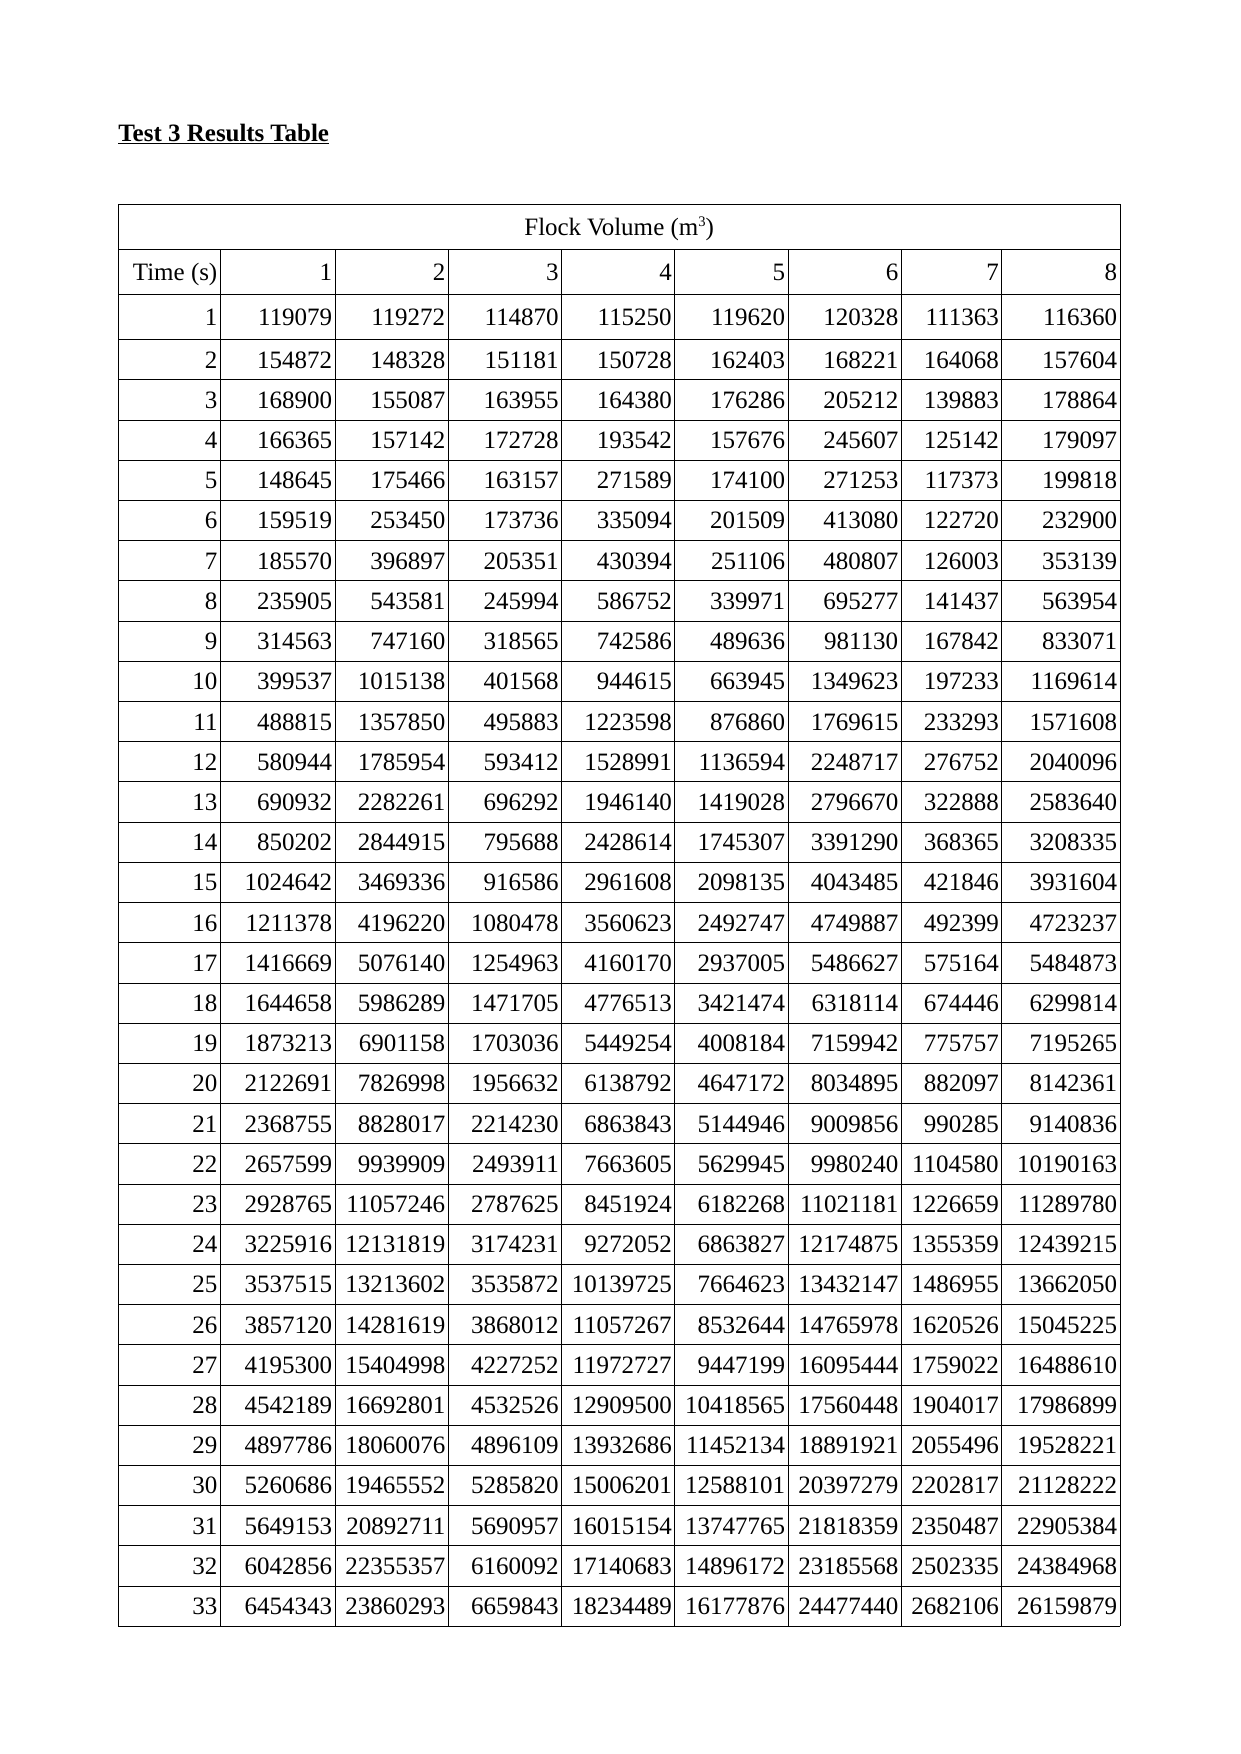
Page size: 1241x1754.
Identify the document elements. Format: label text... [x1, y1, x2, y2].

table_cell 157142 [336, 421, 448, 460]
table_cell 24384968 [1002, 1546, 1120, 1586]
table_cell 25 [119, 1265, 220, 1304]
table_cell 663945 [675, 662, 788, 701]
table_cell 5285820 [449, 1466, 561, 1505]
table_cell 543581 [336, 581, 448, 621]
table_cell 4160170 [562, 943, 674, 982]
table_cell 119079 [221, 295, 335, 339]
table_cell 245607 [789, 421, 901, 460]
table_cell 1785954 [336, 742, 448, 781]
table_cell 8034895 [789, 1064, 901, 1103]
table_cell 10418565 [675, 1386, 788, 1425]
table_cell 4008184 [675, 1024, 788, 1063]
table_cell 2796670 [789, 782, 901, 822]
table_cell 18234489 [562, 1587, 674, 1626]
table_cell 30 [119, 1466, 220, 1505]
table_cell 1355359 [902, 1225, 1001, 1264]
table_cell 335094 [562, 501, 674, 540]
table_cell 1759022 [902, 1345, 1001, 1384]
table_cell 2098135 [675, 863, 788, 902]
table_cell 5484873 [1002, 943, 1120, 982]
table_cell 747160 [336, 622, 448, 661]
table_cell 2282261 [336, 782, 448, 822]
table_cell 488815 [221, 702, 335, 741]
table_cell 2583640 [1002, 782, 1120, 822]
table_cell 4749887 [789, 903, 901, 942]
table_cell 17560448 [789, 1386, 901, 1425]
table_cell 22905384 [1002, 1506, 1120, 1545]
table_cell 7159942 [789, 1024, 901, 1063]
table_cell 15006201 [562, 1466, 674, 1505]
table_cell 3931604 [1002, 863, 1120, 902]
table_cell 1136594 [675, 742, 788, 781]
table_cell 22 [119, 1144, 220, 1183]
table_cell 175466 [336, 461, 448, 500]
table_cell 23 [119, 1185, 220, 1224]
table_cell 2961608 [562, 863, 674, 902]
table_cell 8828017 [336, 1104, 448, 1143]
table_cell 168900 [221, 380, 335, 419]
table_cell 2492747 [675, 903, 788, 942]
table_cell 13432147 [789, 1265, 901, 1304]
table_cell 2844915 [336, 823, 448, 862]
table_cell 21818359 [789, 1506, 901, 1545]
table_cell 19 [119, 1024, 220, 1063]
table_cell 12588101 [675, 1466, 788, 1505]
table_cell 11057267 [562, 1305, 674, 1344]
table_cell 4 [562, 250, 674, 294]
table_cell 7826998 [336, 1064, 448, 1103]
table_cell 353139 [1002, 541, 1120, 580]
table_cell 159519 [221, 501, 335, 540]
table_cell 3868012 [449, 1305, 561, 1344]
table_cell 276752 [902, 742, 1001, 781]
table_cell 7663605 [562, 1144, 674, 1183]
table_cell 6901158 [336, 1024, 448, 1063]
table_cell 1 [221, 250, 335, 294]
table_cell 16 [119, 903, 220, 942]
table_cell 1211378 [221, 903, 335, 942]
table_cell 6863827 [675, 1225, 788, 1264]
table_cell 174100 [675, 461, 788, 500]
table_cell 5649153 [221, 1506, 335, 1545]
table_cell 20 [119, 1064, 220, 1103]
table_cell 23185568 [789, 1546, 901, 1586]
table_cell 15404998 [336, 1345, 448, 1384]
table_cell 7195265 [1002, 1024, 1120, 1063]
table_cell 119620 [675, 295, 788, 339]
table_cell 120328 [789, 295, 901, 339]
table_header Flock Volume (m3) [119, 205, 1120, 249]
table_cell 2502335 [902, 1546, 1001, 1586]
table_cell 17140683 [562, 1546, 674, 1586]
table_cell 17 [119, 943, 220, 982]
table_cell 1956632 [449, 1064, 561, 1103]
table_cell 2350487 [902, 1506, 1001, 1545]
table_cell 11452134 [675, 1426, 788, 1465]
table_cell 593412 [449, 742, 561, 781]
table_cell 201509 [675, 501, 788, 540]
table_cell 580944 [221, 742, 335, 781]
table_cell 253450 [336, 501, 448, 540]
table_cell 430394 [562, 541, 674, 580]
table_cell 21 [119, 1104, 220, 1143]
table_cell 26 [119, 1305, 220, 1344]
text Test 3 Results Table [118, 118, 1122, 147]
table_cell 1015138 [336, 662, 448, 701]
table_cell 7 [902, 250, 1001, 294]
table_cell 4776513 [562, 984, 674, 1023]
table_cell 16692801 [336, 1386, 448, 1425]
table_cell 1904017 [902, 1386, 1001, 1425]
table_cell 8 [119, 581, 220, 621]
table_cell 981130 [789, 622, 901, 661]
table_cell 850202 [221, 823, 335, 862]
table_cell 9 [119, 622, 220, 661]
table_cell 1104580 [902, 1144, 1001, 1183]
table_cell 480807 [789, 541, 901, 580]
table_cell 833071 [1002, 622, 1120, 661]
table_cell 1571608 [1002, 702, 1120, 741]
table_cell 6659843 [449, 1587, 561, 1626]
table_cell 20397279 [789, 1466, 901, 1505]
table_cell 944615 [562, 662, 674, 701]
table_cell 1 [119, 295, 220, 339]
table_cell 166365 [221, 421, 335, 460]
table_cell 1528991 [562, 742, 674, 781]
table_cell 14 [119, 823, 220, 862]
table_cell 413080 [789, 501, 901, 540]
table_cell 233293 [902, 702, 1001, 741]
table_cell 13 [119, 782, 220, 822]
table_cell 6318114 [789, 984, 901, 1023]
table_cell 586752 [562, 581, 674, 621]
table_cell 4896109 [449, 1426, 561, 1465]
table_cell 16177876 [675, 1587, 788, 1626]
table_cell 18891921 [789, 1426, 901, 1465]
table_cell 148645 [221, 461, 335, 500]
table_cell 163157 [449, 461, 561, 500]
table_cell 368365 [902, 823, 1001, 862]
table_cell 1644658 [221, 984, 335, 1023]
table_cell 11057246 [336, 1185, 448, 1224]
table_cell 125142 [902, 421, 1001, 460]
table_cell 1486955 [902, 1265, 1001, 1304]
table_cell 21128222 [1002, 1466, 1120, 1505]
table_cell 19465552 [336, 1466, 448, 1505]
table_cell 17986899 [1002, 1386, 1120, 1425]
table_cell 11972727 [562, 1345, 674, 1384]
table_cell 16015154 [562, 1506, 674, 1545]
table_cell 8 [1002, 250, 1120, 294]
table_cell 2787625 [449, 1185, 561, 1224]
table_cell 179097 [1002, 421, 1120, 460]
table_cell 14281619 [336, 1305, 448, 1344]
table_cell 163955 [449, 380, 561, 419]
table_cell 6299814 [1002, 984, 1120, 1023]
table_cell 12 [119, 742, 220, 781]
table_cell 173736 [449, 501, 561, 540]
table_cell 1357850 [336, 702, 448, 741]
table_cell 13932686 [562, 1426, 674, 1465]
table_cell 12131819 [336, 1225, 448, 1264]
table_cell 115250 [562, 295, 674, 339]
table_cell 421846 [902, 863, 1001, 902]
table_cell 6 [789, 250, 901, 294]
table_cell 399537 [221, 662, 335, 701]
table_cell 318565 [449, 622, 561, 661]
table_cell 2937005 [675, 943, 788, 982]
table_cell 8532644 [675, 1305, 788, 1344]
table_cell 172728 [449, 421, 561, 460]
table_cell 2 [119, 340, 220, 379]
table_cell 1946140 [562, 782, 674, 822]
table_cell 151181 [449, 340, 561, 379]
table_cell 6454343 [221, 1587, 335, 1626]
table_cell 29 [119, 1426, 220, 1465]
table_cell 1080478 [449, 903, 561, 942]
table_cell 13747765 [675, 1506, 788, 1545]
table_cell 18 [119, 984, 220, 1023]
table_cell 9272052 [562, 1225, 674, 1264]
table_cell 10 [119, 662, 220, 701]
table_cell 5690957 [449, 1506, 561, 1545]
table_cell 168221 [789, 340, 901, 379]
table_cell 31 [119, 1506, 220, 1545]
table_cell 157604 [1002, 340, 1120, 379]
table_cell 1703036 [449, 1024, 561, 1063]
table_cell 4 [119, 421, 220, 460]
table_cell 3225916 [221, 1225, 335, 1264]
table_cell 28 [119, 1386, 220, 1425]
table_cell 3535872 [449, 1265, 561, 1304]
table_cell 4542189 [221, 1386, 335, 1425]
table_cell 1254963 [449, 943, 561, 982]
table_cell 495883 [449, 702, 561, 741]
table_cell 674446 [902, 984, 1001, 1023]
table_cell 164068 [902, 340, 1001, 379]
table_cell 11021181 [789, 1185, 901, 1224]
table_cell 1349623 [789, 662, 901, 701]
table_cell 111363 [902, 295, 1001, 339]
table_cell 3857120 [221, 1305, 335, 1344]
table_cell 193542 [562, 421, 674, 460]
table_cell 15045225 [1002, 1305, 1120, 1344]
table_cell 197233 [902, 662, 1001, 701]
table_cell 396897 [336, 541, 448, 580]
table_cell 7 [119, 541, 220, 580]
table_cell 5986289 [336, 984, 448, 1023]
table_cell 117373 [902, 461, 1001, 500]
table_cell 199818 [1002, 461, 1120, 500]
table_cell 251106 [675, 541, 788, 580]
table_cell 6 [119, 501, 220, 540]
table_cell 8451924 [562, 1185, 674, 1224]
table_cell 1226659 [902, 1185, 1001, 1224]
table_cell 178864 [1002, 380, 1120, 419]
table_cell 2 [336, 250, 448, 294]
table_cell 9140836 [1002, 1104, 1120, 1143]
table_cell 24477440 [789, 1587, 901, 1626]
table_cell 1745307 [675, 823, 788, 862]
table_cell 4897786 [221, 1426, 335, 1465]
table_cell 6138792 [562, 1064, 674, 1103]
table_cell 14765978 [789, 1305, 901, 1344]
table_cell 167842 [902, 622, 1001, 661]
table_cell 916586 [449, 863, 561, 902]
table_cell 4647172 [675, 1064, 788, 1103]
table_cell 141437 [902, 581, 1001, 621]
table_cell 2493911 [449, 1144, 561, 1183]
table_cell 990285 [902, 1104, 1001, 1143]
table_cell 795688 [449, 823, 561, 862]
table_cell 5144946 [675, 1104, 788, 1143]
table_cell 162403 [675, 340, 788, 379]
table_cell 1169614 [1002, 662, 1120, 701]
table_cell 6160092 [449, 1546, 561, 1586]
table_cell 1873213 [221, 1024, 335, 1063]
table_cell 176286 [675, 380, 788, 419]
table_cell 4195300 [221, 1345, 335, 1384]
table_cell 5449254 [562, 1024, 674, 1063]
table_cell 116360 [1002, 295, 1120, 339]
table_cell 775757 [902, 1024, 1001, 1063]
table_cell 5629945 [675, 1144, 788, 1183]
table_cell 22355357 [336, 1546, 448, 1586]
table_cell 4196220 [336, 903, 448, 942]
table_cell 339971 [675, 581, 788, 621]
table_cell 5 [675, 250, 788, 294]
table_cell 401568 [449, 662, 561, 701]
table_cell 16488610 [1002, 1345, 1120, 1384]
table_cell 205212 [789, 380, 901, 419]
table_cell 492399 [902, 903, 1001, 942]
table_cell 155087 [336, 380, 448, 419]
table_cell 2055496 [902, 1426, 1001, 1465]
table_cell 14896172 [675, 1546, 788, 1586]
table_cell 12174875 [789, 1225, 901, 1264]
table_cell 150728 [562, 340, 674, 379]
table_cell 164380 [562, 380, 674, 419]
table_cell 2122691 [221, 1064, 335, 1103]
table_cell 154872 [221, 340, 335, 379]
table_cell 23860293 [336, 1587, 448, 1626]
table_cell 882097 [902, 1064, 1001, 1103]
table_cell 3537515 [221, 1265, 335, 1304]
table_cell 32 [119, 1546, 220, 1586]
table_cell 4227252 [449, 1345, 561, 1384]
table_cell 114870 [449, 295, 561, 339]
table_cell 1620526 [902, 1305, 1001, 1344]
table_cell 563954 [1002, 581, 1120, 621]
table_cell 575164 [902, 943, 1001, 982]
table_cell 3 [119, 380, 220, 419]
table_cell 26159879 [1002, 1587, 1120, 1626]
table_cell 11 [119, 702, 220, 741]
table_cell 3 [449, 250, 561, 294]
table_cell 16095444 [789, 1345, 901, 1384]
table_cell 5076140 [336, 943, 448, 982]
table_cell 8142361 [1002, 1064, 1120, 1103]
table_cell 742586 [562, 622, 674, 661]
table_cell 9447199 [675, 1345, 788, 1384]
table_cell 696292 [449, 782, 561, 822]
table_cell 122720 [902, 501, 1001, 540]
table_cell 12439215 [1002, 1225, 1120, 1264]
table_cell 3208335 [1002, 823, 1120, 862]
table_cell 1769615 [789, 702, 901, 741]
table_cell 322888 [902, 782, 1001, 822]
table_cell 205351 [449, 541, 561, 580]
table_cell 876860 [675, 702, 788, 741]
table_cell 6182268 [675, 1185, 788, 1224]
table_cell 157676 [675, 421, 788, 460]
table_cell 6863843 [562, 1104, 674, 1143]
table_cell 3421474 [675, 984, 788, 1023]
table_cell 271589 [562, 461, 674, 500]
table_cell 3560623 [562, 903, 674, 942]
table_cell 7664623 [675, 1265, 788, 1304]
table_cell 13213602 [336, 1265, 448, 1304]
table_cell 2368755 [221, 1104, 335, 1143]
table_cell 2682106 [902, 1587, 1001, 1626]
table_cell 119272 [336, 295, 448, 339]
table_cell 5260686 [221, 1466, 335, 1505]
table_cell 20892711 [336, 1506, 448, 1545]
table_cell 9939909 [336, 1144, 448, 1183]
table_cell 245994 [449, 581, 561, 621]
table_cell 232900 [1002, 501, 1120, 540]
table_cell 2928765 [221, 1185, 335, 1224]
table_cell 33 [119, 1587, 220, 1626]
table_cell 4532526 [449, 1386, 561, 1425]
table_cell 2428614 [562, 823, 674, 862]
table_cell 1419028 [675, 782, 788, 822]
table_cell 1223598 [562, 702, 674, 741]
table_cell 10139725 [562, 1265, 674, 1304]
table_cell 18060076 [336, 1426, 448, 1465]
table_cell 1416669 [221, 943, 335, 982]
table_cell 695277 [789, 581, 901, 621]
table_cell 9980240 [789, 1144, 901, 1183]
table_cell 24 [119, 1225, 220, 1264]
table_cell 271253 [789, 461, 901, 500]
table_cell 2248717 [789, 742, 901, 781]
table_cell 489636 [675, 622, 788, 661]
table_cell 2214230 [449, 1104, 561, 1143]
table_cell 1471705 [449, 984, 561, 1023]
table_cell 3469336 [336, 863, 448, 902]
table_cell 2040096 [1002, 742, 1120, 781]
table_cell 2202817 [902, 1466, 1001, 1505]
table_cell 19528221 [1002, 1426, 1120, 1465]
table_cell 5 [119, 461, 220, 500]
table_cell 314563 [221, 622, 335, 661]
table_cell 4043485 [789, 863, 901, 902]
table_cell 1024642 [221, 863, 335, 902]
table_cell 27 [119, 1345, 220, 1384]
table_cell 12909500 [562, 1386, 674, 1425]
table_cell Time (s) [119, 250, 220, 294]
table_cell 126003 [902, 541, 1001, 580]
table_cell 6042856 [221, 1546, 335, 1586]
table_cell 148328 [336, 340, 448, 379]
table_cell 10190163 [1002, 1144, 1120, 1183]
table_cell 15 [119, 863, 220, 902]
table_cell 690932 [221, 782, 335, 822]
table_cell 235905 [221, 581, 335, 621]
table_cell 2657599 [221, 1144, 335, 1183]
table_cell 13662050 [1002, 1265, 1120, 1304]
table_cell 11289780 [1002, 1185, 1120, 1224]
table_cell 3174231 [449, 1225, 561, 1264]
table_cell 139883 [902, 380, 1001, 419]
table_cell 5486627 [789, 943, 901, 982]
table_cell 3391290 [789, 823, 901, 862]
table_cell 9009856 [789, 1104, 901, 1143]
table_cell 185570 [221, 541, 335, 580]
table_cell 4723237 [1002, 903, 1120, 942]
